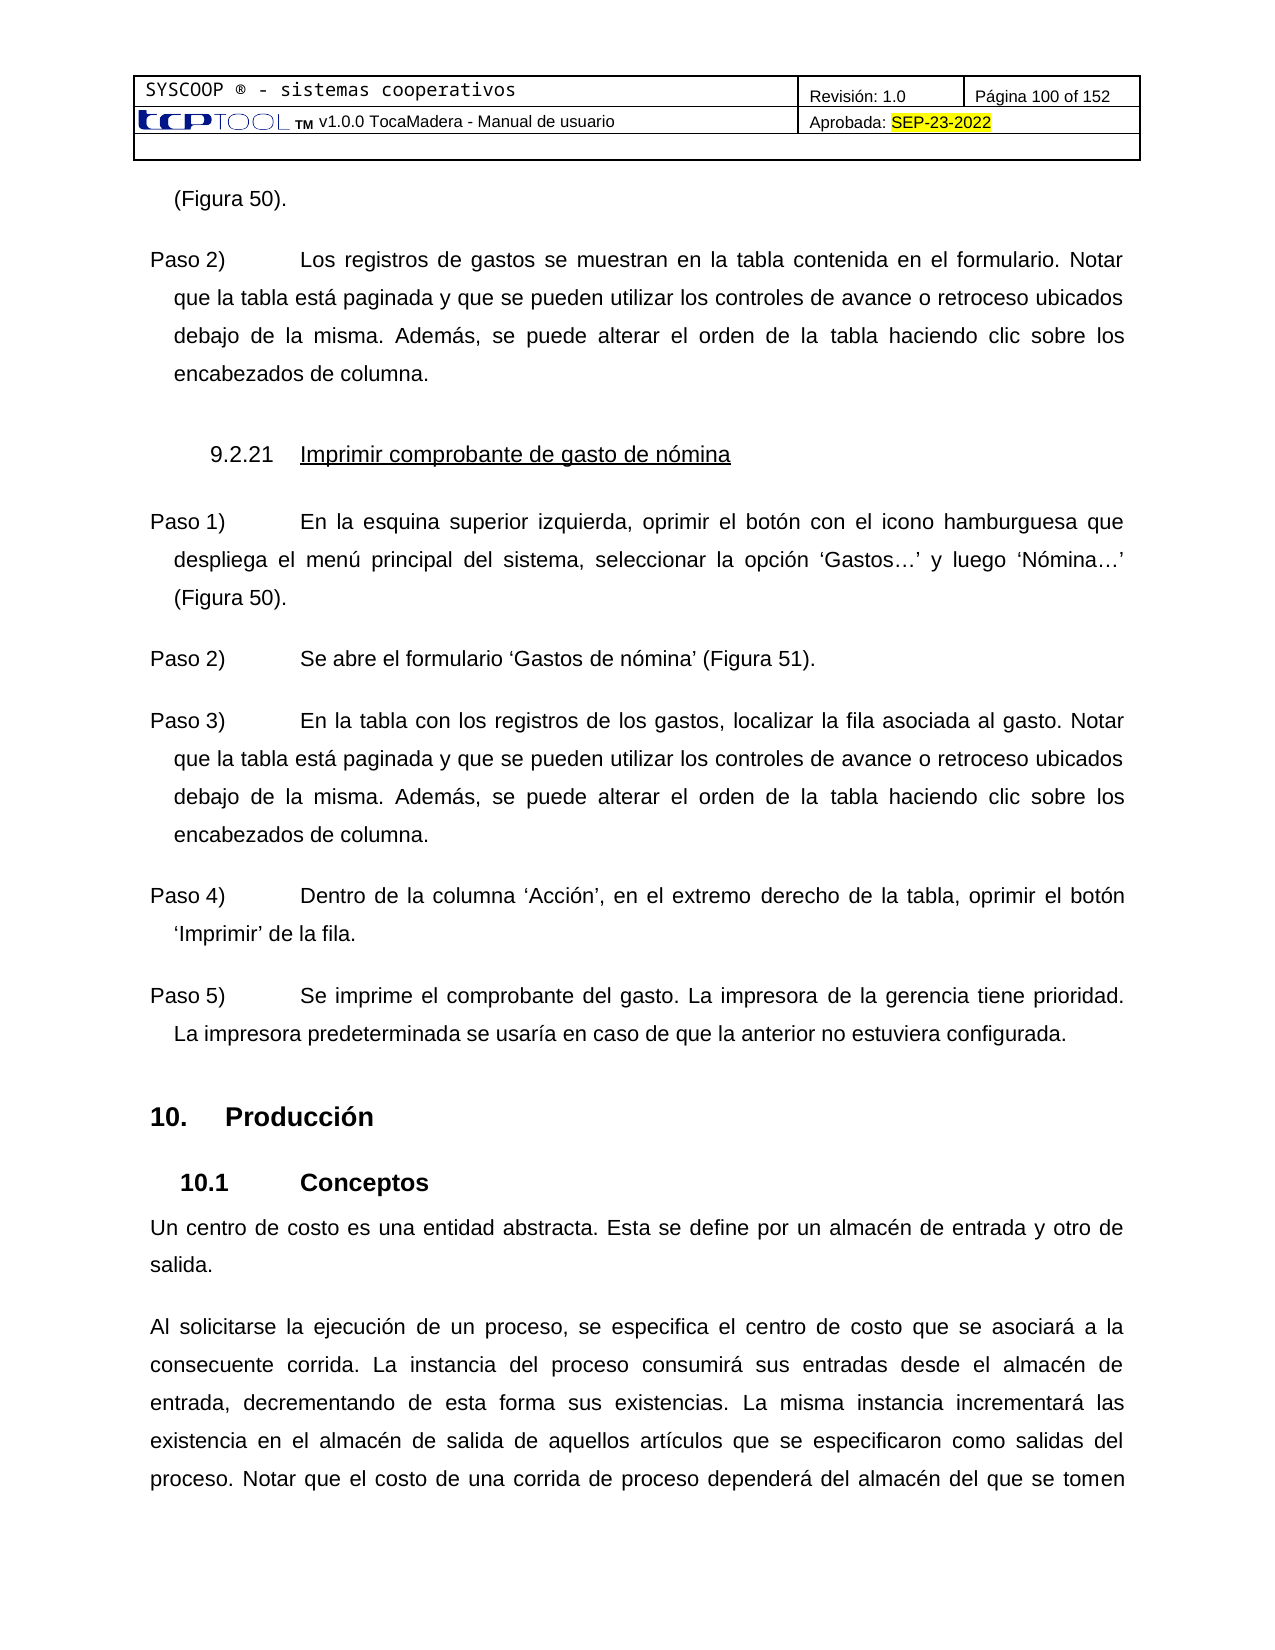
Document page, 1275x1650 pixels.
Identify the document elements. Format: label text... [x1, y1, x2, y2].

list En la tabla con los registros de los gastos, localizar la fila asociada al gasto. Notar que la tabla está paginada y que se pueden utilizar los controles de avance o retroceso ubicados debajo de la misma. Además, se puede alterar el orden de la tabla haciendo clic sobre los encabezados de columna. [150, 708, 1125, 847]
list Dentro de la columna ‘Acción’, en el extremo derecho de la tabla, oprimir el botón ‘Imprimir’ de la fila. [150, 883, 1125, 946]
subtitle Imprimir comprobante de gasto de nómina [210, 441, 1125, 467]
list En la esquina superior izquierda, oprimir el botón con el icono hamburguesa que despliega el menú principal del sistema, seleccionar la opción ‘Gastos…’ y luego ‘Nómina…’ (Figura 50). [150, 509, 1125, 610]
picture [138, 110, 290, 130]
list Se abre el formulario ‘Gastos de nómina’ (Figura 51). [150, 646, 1125, 672]
subtitle Producción [150, 1101, 1125, 1132]
list Los registros de gastos se muestran en la tabla contenida en el formulario. Notar que la tabla está paginada y que se pueden utilizar los controles de avance o retroceso ubicados debajo de la misma. Además, se puede alterar el orden de la tabla haciendo clic sobre los encabezados de columna. [150, 247, 1125, 386]
text Un centro de costo es una entidad abstracta. Esta se define por un almacén de entrada y otro de salida. [150, 1214, 1125, 1278]
list Se imprime el comprobante del gasto. La impresora de la gerencia tiene prioridad. La impresora predeterminada se usaría en caso de que la anterior no estuviera configurada. [150, 983, 1125, 1046]
list (Figura 50). [150, 186, 1125, 211]
subtitle Conceptos [180, 1168, 1125, 1197]
text Al solicitarse la ejecución de un proceso, se especifica el centro de costo que se asociará a la consecuente corrida. La instancia del proceso consumirá sus entradas desde el almacén de entrada, decrementando de esta forma sus existencias. La misma instancia incrementará las existencia en el almacén de salida de aquellos artículos que se especificaron como salidas del proceso. Notar que el costo de una corrida de proceso dependerá del almacén del que se tomen [150, 1314, 1125, 1491]
